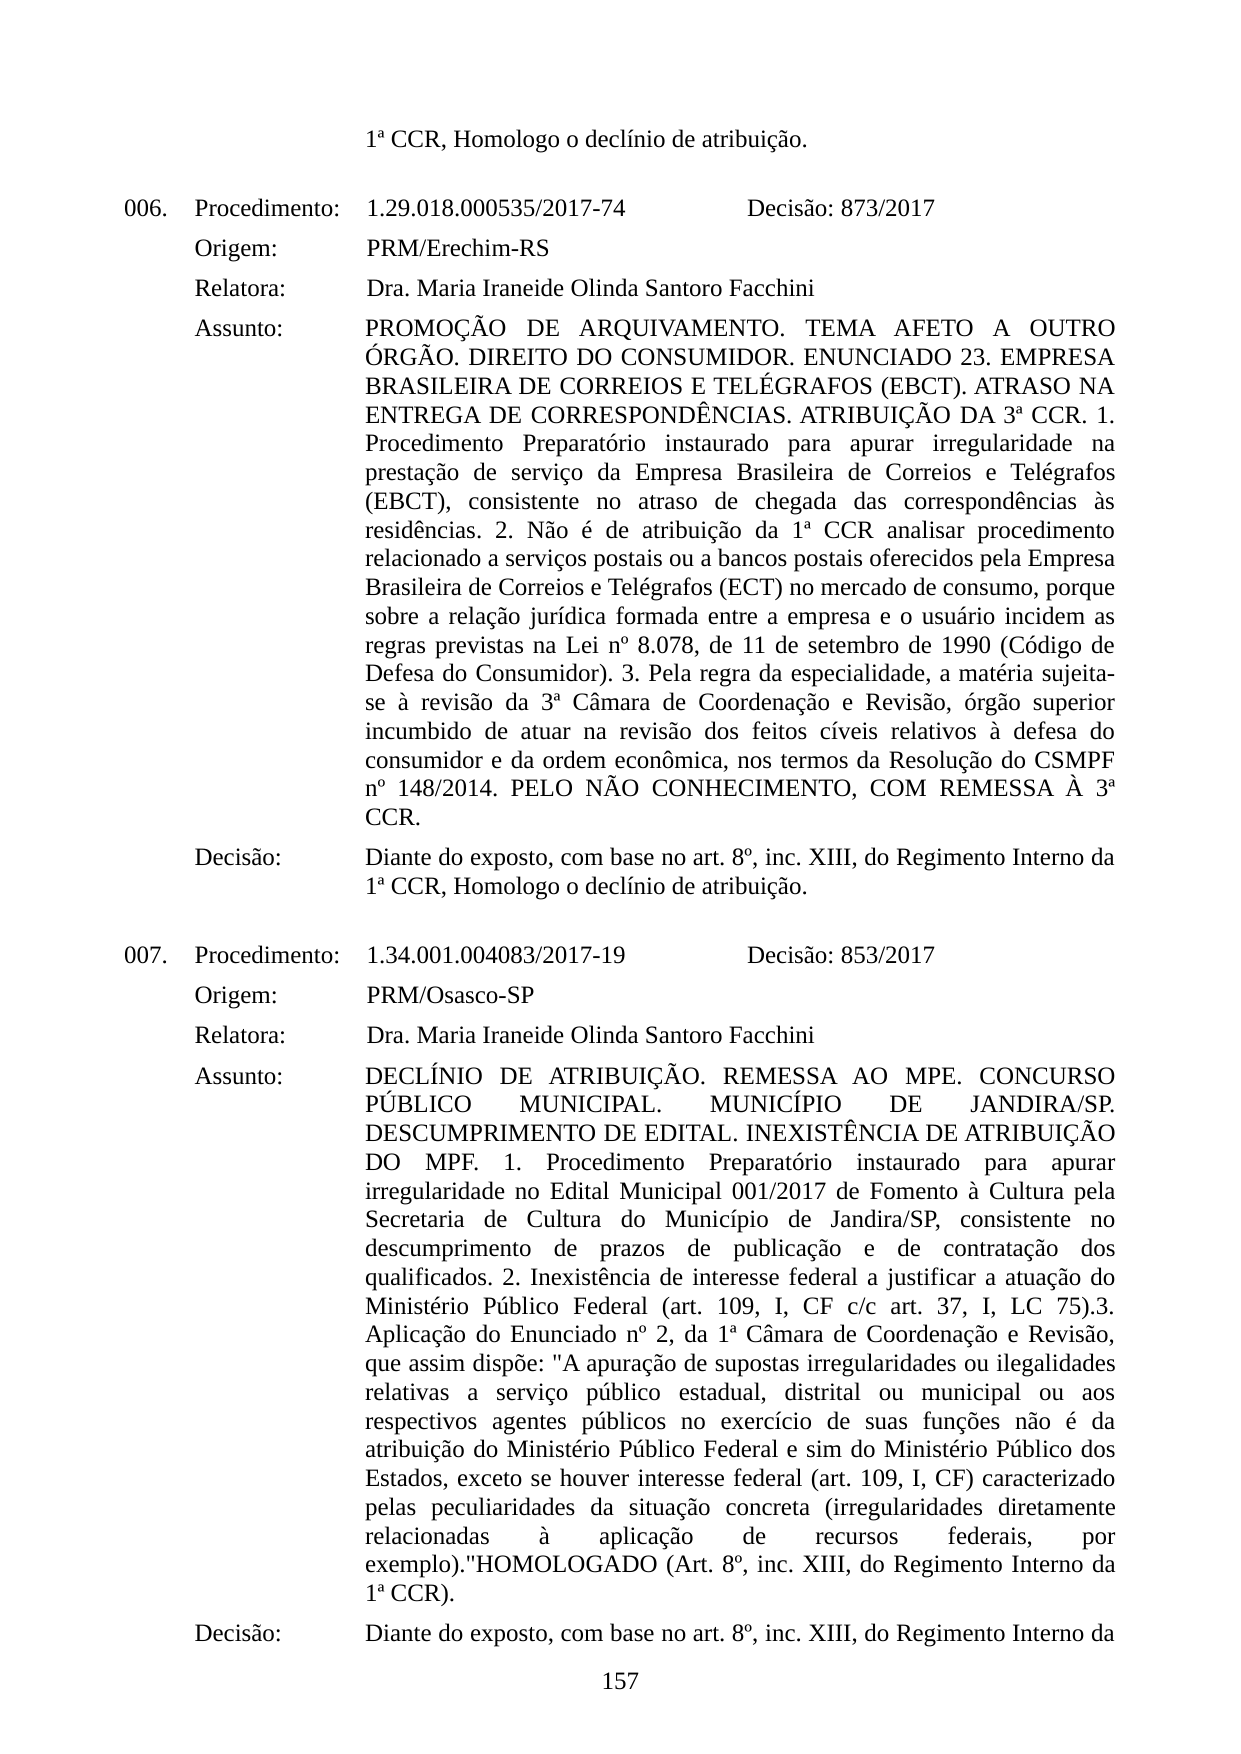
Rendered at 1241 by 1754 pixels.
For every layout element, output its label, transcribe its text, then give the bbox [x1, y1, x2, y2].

table_header Decisão: 873/2017 [741, 187, 1122, 227]
table_cell [118, 975, 188, 1015]
table_header [118, 837, 189, 906]
table_cell [118, 227, 188, 267]
table_header [118, 118, 189, 158]
table_cell Relatora: [189, 268, 361, 308]
table_cell DECLÍNIO DE ATRIBUIÇÃO. REMESSA AO MPE. CONCURSO PÚBLICO MUNICIPAL. MUNICÍPIO DE JANDIRA/SP. DESCUMPRIMENTO DE EDITAL. INEXISTÊNCIA DE ATRIBUIÇÃO DO MPF. 1. Procedimento Preparatório instaurado para apurar irregularidade no Edital Municipal 001/2017 de Fomento à Cultura pela Secretaria de Cultura do Município de Jandira/SP, consistente no descumprimento de prazos de publicação e de contratação dos qualificados. 2. Inexistência de interesse federal a justificar a atuação do Ministério Público Federal (art. 109, I, CF c/c art. 37, I, LC 75).3. Aplicação do Enunciado nº 2, da 1ª Câmara de Coordenação e Revisão, que assim dispõe: "A apuração de supostas irregularidades ou ilegalidades relativas a serviço público estadual, distrital ou municipal ou aos respectivos agentes públicos no exercício de suas funções não é da atribuição do Ministério Público Federal e sim do Ministério Público dos Estados, exceto se houver interesse federal (art. 109, I, CF) caracterizado pelas peculiaridades da situação concreta (irregularidades diretamente relacionadas à aplicação de recursos federais, por exemplo)."HOMOLOGADO (Art. 8º, inc. XIII, do Regimento Interno da 1ª CCR). [361, 1055, 1122, 1613]
table_cell Assunto: [189, 1055, 361, 1613]
table_cell [118, 1055, 188, 1613]
table_cell [118, 268, 188, 308]
table_header Diante do exposto, com base no art. 8º, inc. XIII, do Regimento Interno da 1ª CCR, Homologo o declínio de atribuição. [361, 837, 1122, 906]
table_header Decisão: 853/2017 [741, 934, 1122, 974]
table_header 1ª CCR, Homologo o declínio de atribuição. [361, 118, 1122, 158]
table_header 1.29.018.000535/2017-74 [361, 187, 741, 227]
table_cell Dra. Maria Iraneide Olinda Santoro Facchini [361, 1015, 1122, 1055]
table_header Procedimento: [189, 187, 361, 227]
table_cell Assunto: [189, 308, 361, 837]
table_cell Origem: [189, 975, 361, 1015]
table_header Diante do exposto, com base no art. 8º, inc. XIII, do Regimento Interno da [361, 1613, 1122, 1653]
table_cell [118, 308, 188, 837]
table_header 007. [118, 934, 188, 974]
table_header Decisão: [189, 837, 361, 906]
table_header 1.34.001.004083/2017-19 [361, 934, 741, 974]
table_cell Origem: [189, 227, 361, 267]
table_cell [118, 1015, 188, 1055]
table_header [118, 1613, 189, 1653]
table_header Procedimento: [189, 934, 361, 974]
table_header 006. [118, 187, 188, 227]
table_cell PRM/Erechim-RS [361, 227, 1122, 267]
table_header Decisão: [189, 1613, 361, 1653]
table_cell Relatora: [189, 1015, 361, 1055]
table_cell PROMOÇÃO DE ARQUIVAMENTO. TEMA AFETO A OUTRO ÓRGÃO. DIREITO DO CONSUMIDOR. ENUNCIADO 23. EMPRESA BRASILEIRA DE CORREIOS E TELÉGRAFOS (EBCT). ATRASO NA ENTREGA DE CORRESPONDÊNCIAS. ATRIBUIÇÃO DA 3ª CCR. 1. Procedimento Preparatório instaurado para apurar irregularidade na prestação de serviço da Empresa Brasileira de Correios e Telégrafos (EBCT), consistente no atraso de chegada das correspondências às residências. 2. Não é de atribuição da 1ª CCR analisar procedimento relacionado a serviços postais ou a bancos postais oferecidos pela Empresa Brasileira de Correios e Telégrafos (ECT) no mercado de consumo, porque sobre a relação jurídica formada entre a empresa e o usuário incidem as regras previstas na Lei nº 8.078, de 11 de setembro de 1990 (Código de Defesa do Consumidor). 3. Pela regra da especialidade, a matéria sujeita-se à revisão da 3ª Câmara de Coordenação e Revisão, órgão superior incumbido de atuar na revisão dos feitos cíveis relativos à defesa do consumidor e da ordem econômica, nos termos da Resolução do CSMPF nº 148/2014. PELO NÃO CONHECIMENTO, COM REMESSA À 3ª CCR. [361, 308, 1122, 837]
table_cell Dra. Maria Iraneide Olinda Santoro Facchini [361, 268, 1122, 308]
table_cell PRM/Osasco-SP [361, 975, 1122, 1015]
table_header [189, 118, 361, 158]
